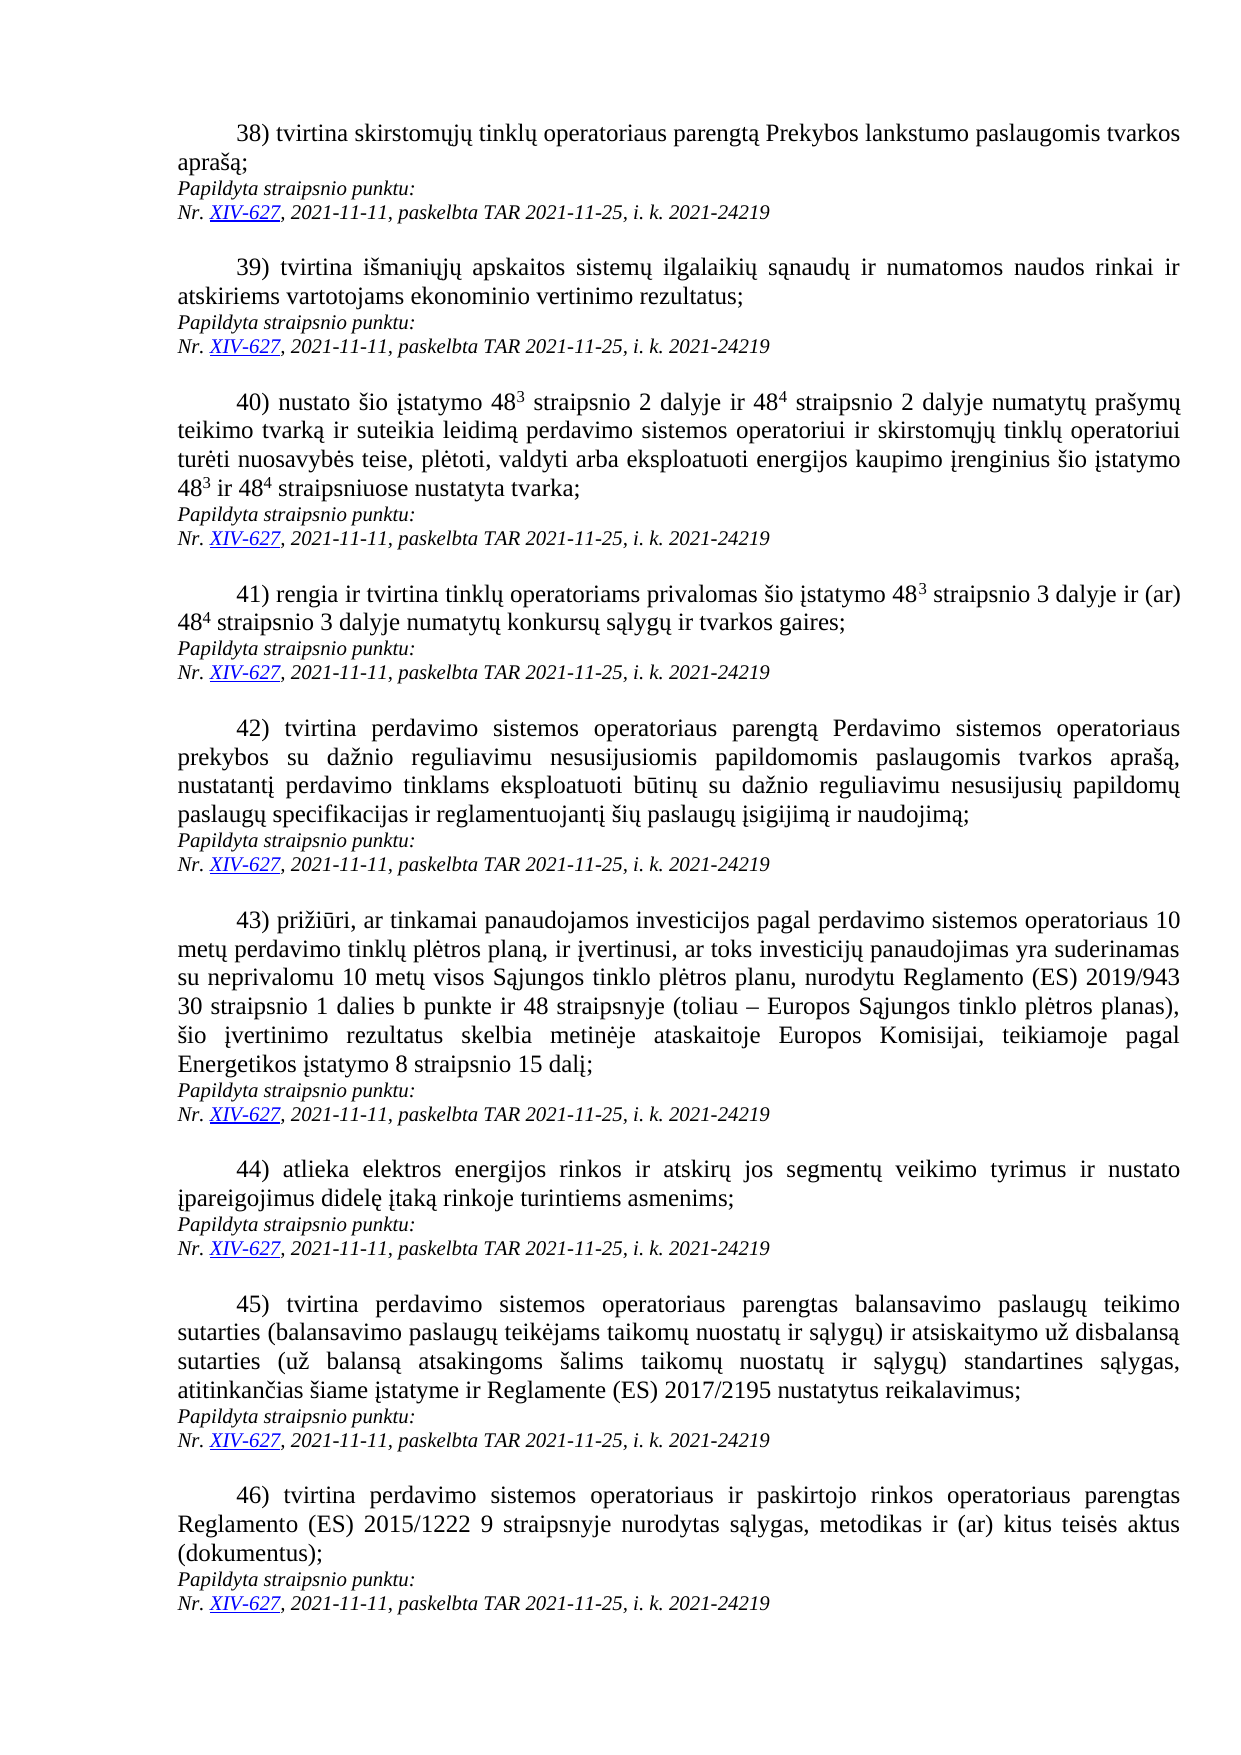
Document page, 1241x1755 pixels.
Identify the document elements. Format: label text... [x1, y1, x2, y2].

text Nr. XIV-627, 2021-11-11, paskelbta TAR 2021-11-25, i. k. 2021-24219 [177, 1102, 1181, 1126]
text Nr. XIV-627, 2021-11-11, paskelbta TAR 2021-11-25, i. k. 2021-24219 [177, 1236, 1181, 1260]
text Papildyta straipsnio punktu: [177, 176, 1181, 200]
text Nr. XIV-627, 2021-11-11, paskelbta TAR 2021-11-25, i. k. 2021-24219 [177, 852, 1181, 876]
text Nr. XIV-627, 2021-11-11, paskelbta TAR 2021-11-25, i. k. 2021-24219 [177, 1428, 1181, 1452]
text 42) tvirtina perdavimo sistemos operatoriaus parengtą Perdavimo sistemos operatoriaus prekybos su dažnio reguliavimu nesusijusiomis papildomomis paslaugomis tvarkos aprašą, nustatantį perdavimo tinklams eksploatuoti būtinų su dažnio reguliavimu nesusijusių papildomų paslaugų specifikacijas ir reglamentuojantį šių paslaugų įsigijimą ir naudojimą; [177, 713, 1181, 828]
text Papildyta straipsnio punktu: [177, 1567, 1181, 1591]
text Papildyta straipsnio punktu: [177, 1077, 1181, 1102]
text 40) nustato šio įstatymo 483 straipsnio 2 dalyje ir 484 straipsnio 2 dalyje numatytų prašymų teikimo tvarką ir suteikia leidimą perdavimo sistemos operatoriui ir skirstomųjų tinklų operatoriui turėti nuosavybės teise, plėtoti, valdyti arba eksploatuoti energijos kaupimo įrenginius šio įstatymo 483 ir 484 straipsniuose nustatyta tvarka; [177, 387, 1181, 502]
text 41) rengia ir tvirtina tinklų operatoriams privalomas šio įstatymo 483 straipsnio 3 dalyje ir (ar) 484 straipsnio 3 dalyje numatytų konkursų sąlygų ir tvarkos gaires; [177, 579, 1181, 636]
text Nr. XIV-627, 2021-11-11, paskelbta TAR 2021-11-25, i. k. 2021-24219 [177, 526, 1181, 550]
text Papildyta straipsnio punktu: [177, 636, 1181, 660]
text 45) tvirtina perdavimo sistemos operatoriaus parengtas balansavimo paslaugų teikimo sutarties (balansavimo paslaugų teikėjams taikomų nuostatų ir sąlygų) ir atsiskaitymo už disbalansą sutarties (už balansą atsakingoms šalims taikomų nuostatų ir sąlygų) standartines sąlygas, atitinkančias šiame įstatyme ir Reglamente (ES) 2017/2195 nustatytus reikalavimus; [177, 1289, 1181, 1404]
text 38) tvirtina skirstomųjų tinklų operatoriaus parengtą Prekybos lankstumo paslaugomis tvarkos aprašą; [177, 118, 1181, 176]
text 43) prižiūri, ar tinkamai panaudojamos investicijos pagal perdavimo sistemos operatoriaus 10 metų perdavimo tinklų plėtros planą, ir įvertinusi, ar toks investicijų panaudojimas yra suderinamas su neprivalomu 10 metų visos Sąjungos tinklo plėtros planu, nurodytu Reglamento (ES) 2019/943 30 straipsnio 1 dalies b punkte ir 48 straipsnyje (toliau – Europos Sąjungos tinklo plėtros planas), šio įvertinimo rezultatus skelbia metinėje ataskaitoje Europos Komisijai, teikiamoje pagal Energetikos įstatymo 8 straipsnio 15 dalį; [177, 905, 1181, 1077]
text Papildyta straipsnio punktu: [177, 1404, 1181, 1428]
text Papildyta straipsnio punktu: [177, 828, 1181, 852]
text Papildyta straipsnio punktu: [177, 1212, 1181, 1236]
text Nr. XIV-627, 2021-11-11, paskelbta TAR 2021-11-25, i. k. 2021-24219 [177, 334, 1181, 358]
text Nr. XIV-627, 2021-11-11, paskelbta TAR 2021-11-25, i. k. 2021-24219 [177, 200, 1181, 224]
text Papildyta straipsnio punktu: [177, 502, 1181, 526]
text Papildyta straipsnio punktu: [177, 310, 1181, 334]
text Nr. XIV-627, 2021-11-11, paskelbta TAR 2021-11-25, i. k. 2021-24219 [177, 1591, 1181, 1615]
text Nr. XIV-627, 2021-11-11, paskelbta TAR 2021-11-25, i. k. 2021-24219 [177, 660, 1181, 684]
text 44) atlieka elektros energijos rinkos ir atskirų jos segmentų veikimo tyrimus ir nustato įpareigojimus didelę įtaką rinkoje turintiems asmenims; [177, 1154, 1181, 1212]
text 46) tvirtina perdavimo sistemos operatoriaus ir paskirtojo rinkos operatoriaus parengtas Reglamento (ES) 2015/1222 9 straipsnyje nurodytas sąlygas, metodikas ir (ar) kitus teisės aktus (dokumentus); [177, 1481, 1181, 1567]
text 39) tvirtina išmaniųjų apskaitos sistemų ilgalaikių sąnaudų ir numatomos naudos rinkai ir atskiriems vartotojams ekonominio vertinimo rezultatus; [177, 252, 1181, 310]
